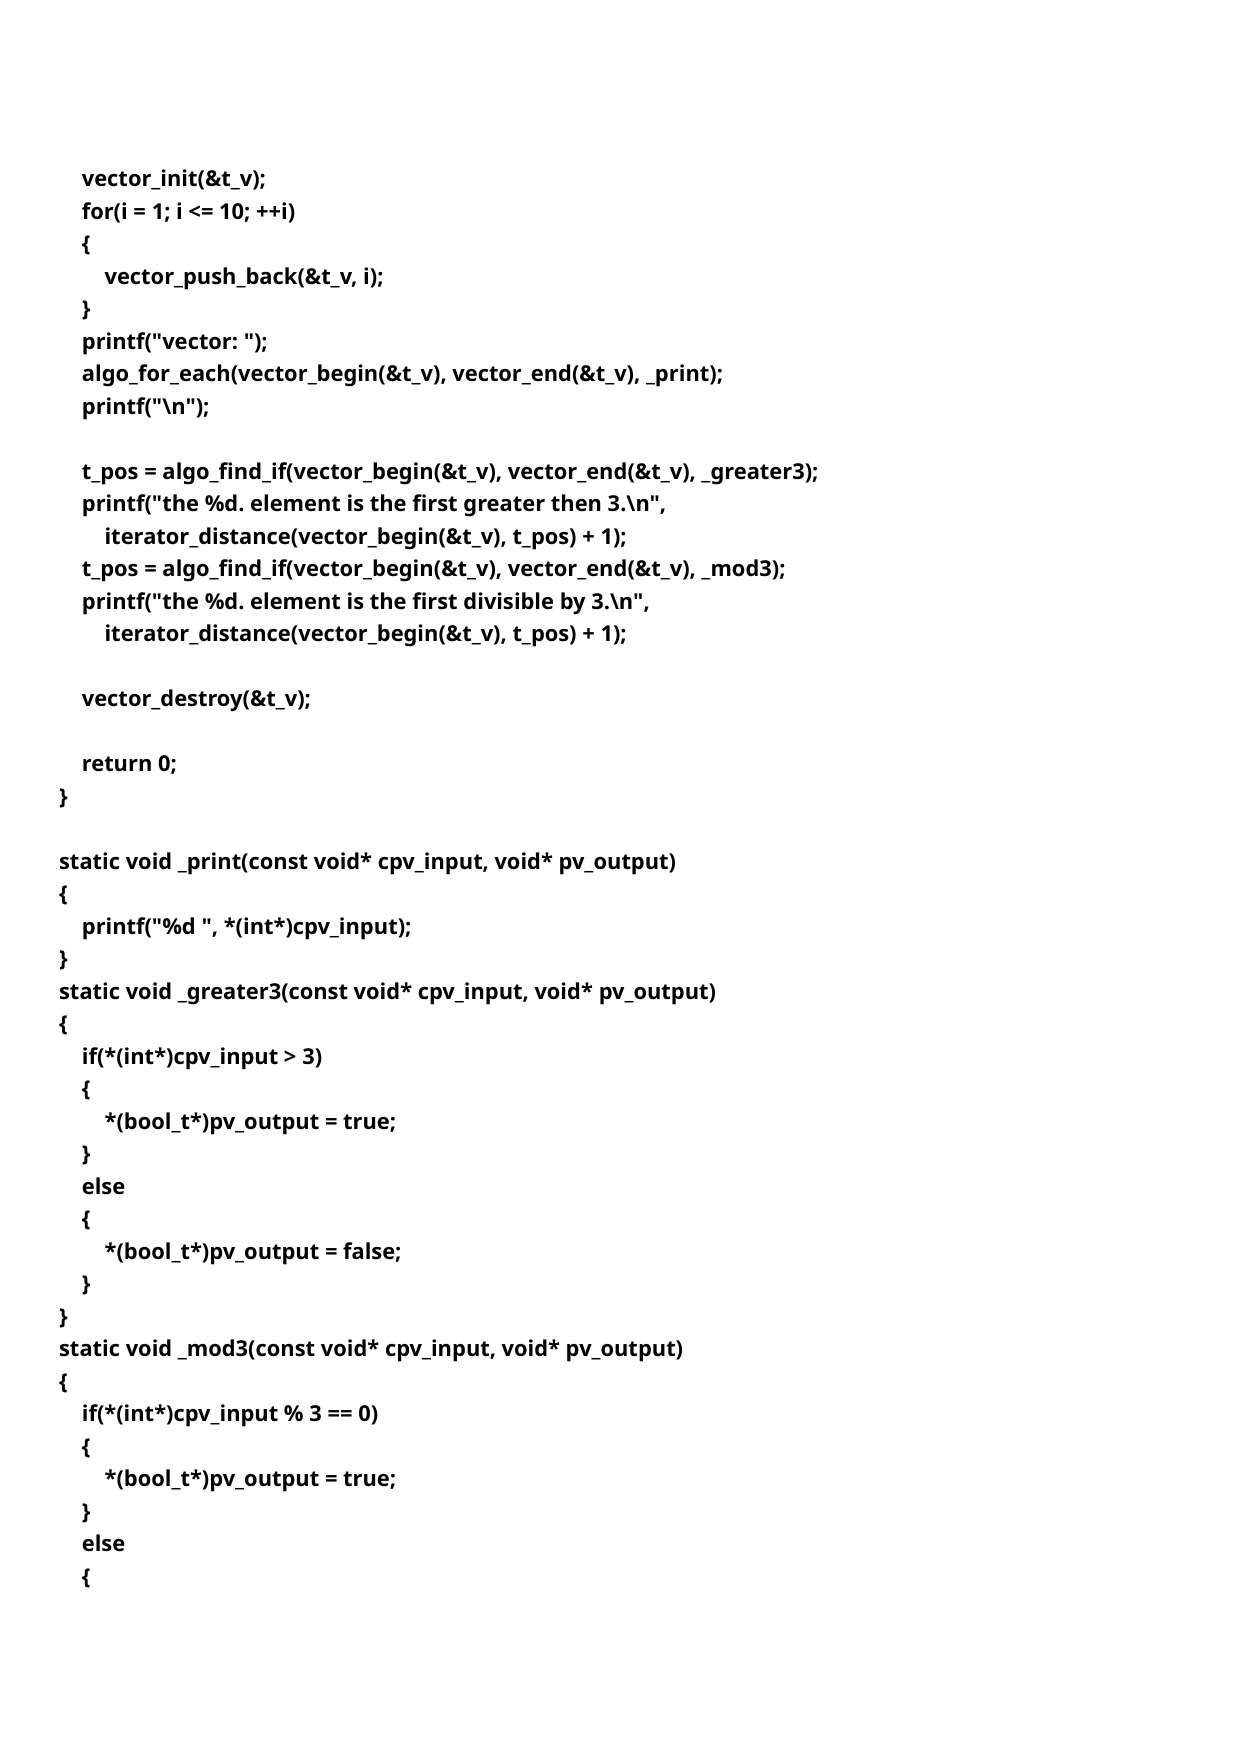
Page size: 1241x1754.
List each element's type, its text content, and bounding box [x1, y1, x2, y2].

text else [59, 1527, 1181, 1559]
text t_pos = algo_find_if(vector_begin(&t_v), vector_end(&t_v), _mod3); [59, 552, 1181, 584]
text iterator_distance(vector_begin(&t_v), t_pos) + 1); [59, 617, 1181, 649]
text { [59, 1072, 1181, 1104]
text t_pos = algo_find_if(vector_begin(&t_v), vector_end(&t_v), _greater3); [59, 454, 1181, 487]
text printf("the %d. element is the first greater then 3.\n", [59, 487, 1181, 519]
text printf("\n"); [59, 389, 1181, 422]
text *(bool_t*)pv_output = true; [59, 1104, 1181, 1137]
text static void _print(const void* cpv_input, void* pv_output) [59, 844, 1181, 877]
text else [59, 1169, 1181, 1202]
text } [59, 1299, 1181, 1332]
text { [59, 227, 1181, 259]
text vector_destroy(&t_v); [59, 682, 1181, 714]
text { [59, 1202, 1181, 1234]
text } [59, 292, 1181, 324]
text vector_push_back(&t_v, i); [59, 259, 1181, 292]
text { [59, 1559, 1181, 1592]
text if(*(int*)cpv_input > 3) [59, 1039, 1181, 1072]
text printf("%d ", *(int*)cpv_input); [59, 909, 1181, 942]
text if(*(int*)cpv_input % 3 == 0) [59, 1397, 1181, 1429]
text } [59, 779, 1181, 812]
text printf("the %d. element is the first divisible by 3.\n", [59, 584, 1181, 617]
text *(bool_t*)pv_output = true; [59, 1462, 1181, 1494]
text vector_init(&t_v); [59, 162, 1181, 194]
text static void _mod3(const void* cpv_input, void* pv_output) [59, 1332, 1181, 1364]
text for(i = 1; i <= 10; ++i) [59, 194, 1181, 227]
text } [59, 942, 1181, 974]
text } [59, 1494, 1181, 1527]
text *(bool_t*)pv_output = false; [59, 1234, 1181, 1267]
text { [59, 1364, 1181, 1397]
text { [59, 1007, 1181, 1039]
text } [59, 1137, 1181, 1169]
text iterator_distance(vector_begin(&t_v), t_pos) + 1); [59, 519, 1181, 552]
text { [59, 877, 1181, 909]
text } [59, 1267, 1181, 1299]
text algo_for_each(vector_begin(&t_v), vector_end(&t_v), _print); [59, 357, 1181, 389]
text return 0; [59, 747, 1181, 779]
text static void _greater3(const void* cpv_input, void* pv_output) [59, 974, 1181, 1007]
text printf("vector: "); [59, 324, 1181, 357]
text { [59, 1429, 1181, 1462]
